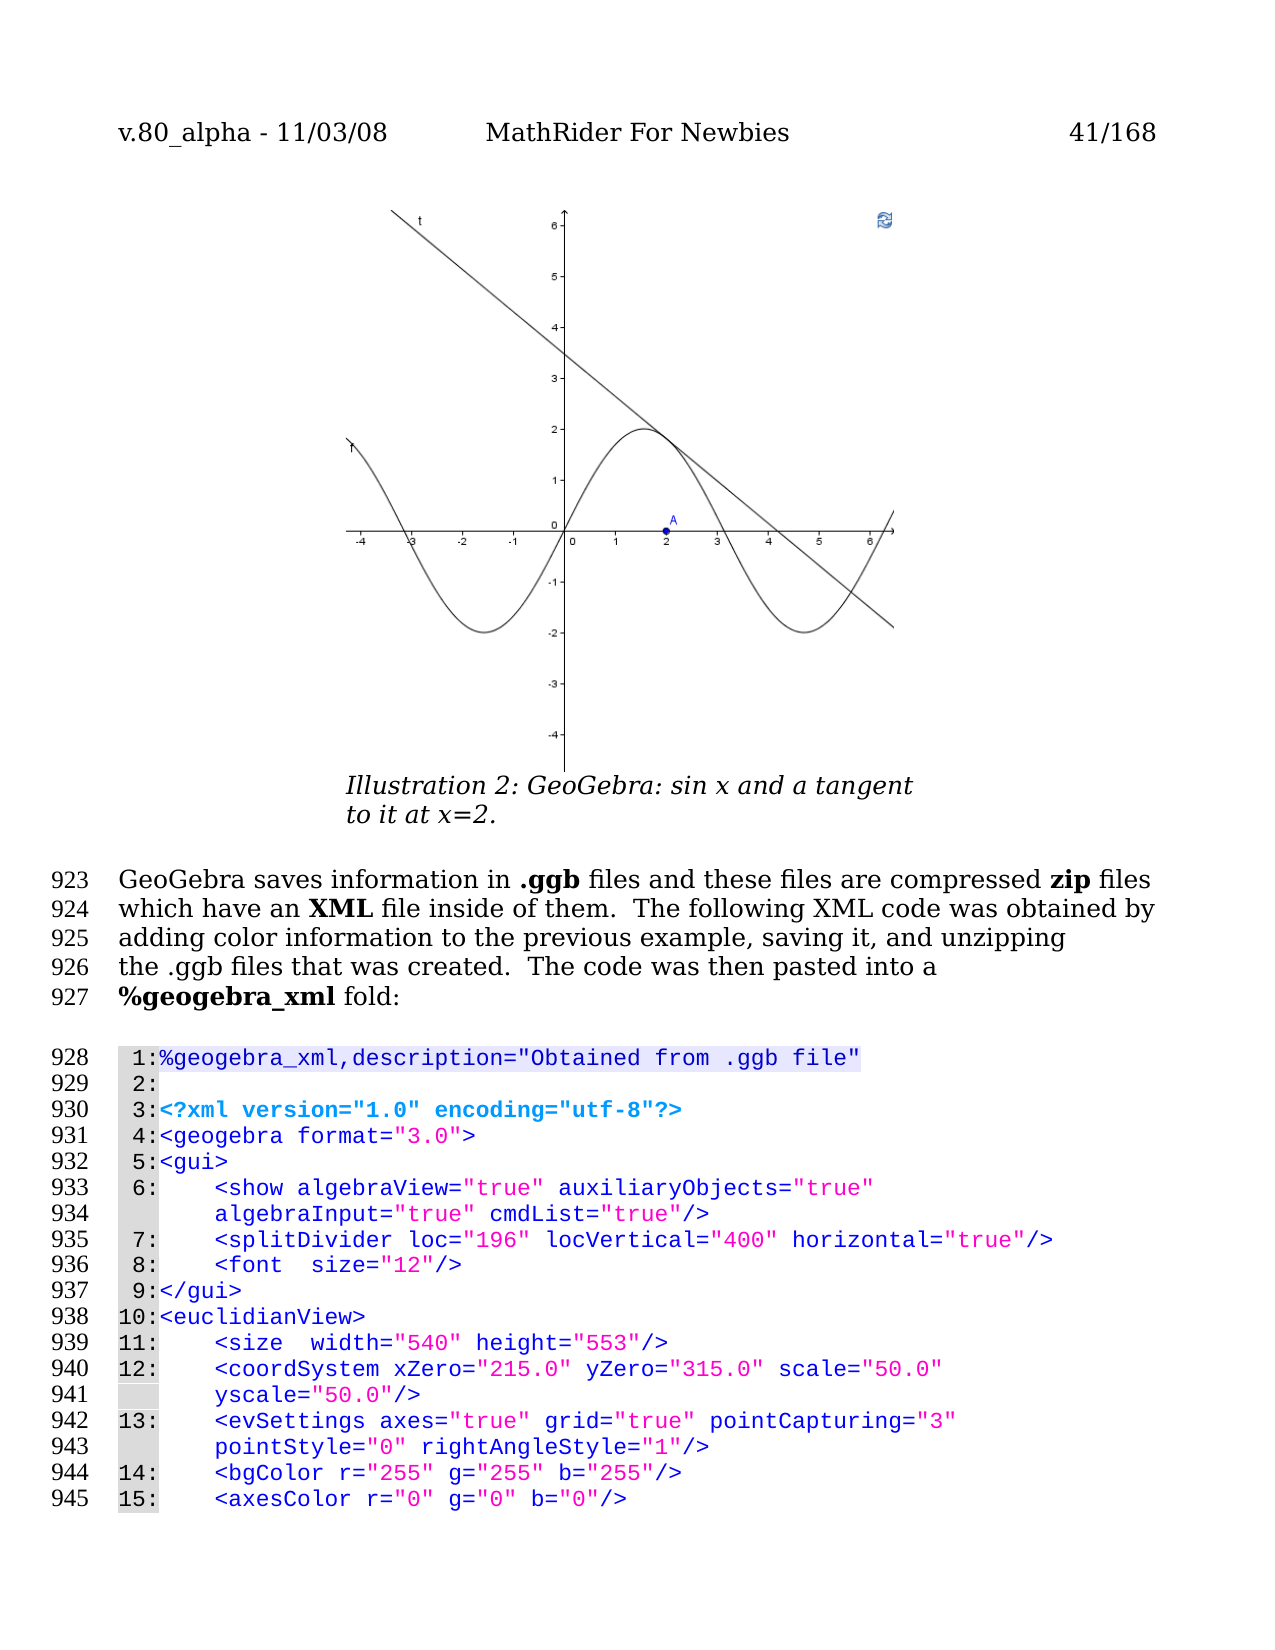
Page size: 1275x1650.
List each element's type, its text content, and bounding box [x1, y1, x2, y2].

text 2: [118, 1072, 1157, 1098]
text GeoGebra saves information in .ggb files and these files are compressed zip files which have an XML file inside of them. The following XML code was obtained by adding color information to the previous example, saving it, and unzipping the .ggb files that was created. The code was then pasted into a %geogebra_xml fold: [118, 865, 1157, 1011]
text 7: <splitDivider loc="196" locVertical="400" horizontal="true"/> [118, 1228, 1157, 1254]
text yscale="50.0"/> [118, 1383, 1157, 1409]
text Illustration 2: GeoGebra: sin x and a tangent to it at x=2. [346, 223, 929, 829]
text 13: <evSettings axes="true" grid="true" pointCapturing="3" [118, 1409, 1157, 1435]
text algebraInput="true" cmdList="true"/> [118, 1202, 1157, 1228]
text 9:</gui> [118, 1280, 1157, 1306]
text 4:<geogebra format="3.0"> [118, 1124, 1157, 1150]
text 12: <coordSystem xZero="215.0" yZero="315.0" scale="50.0" [118, 1358, 1157, 1383]
text 10:<euclidianView> [118, 1306, 1157, 1332]
text 15: <axesColor r="0" g="0" b="0"/> [118, 1487, 1157, 1513]
text 6: <show algebraView="true" auxiliaryObjects="true" [118, 1176, 1157, 1202]
text 8: <font size="12"/> [118, 1254, 1157, 1280]
text pointStyle="0" rightAngleStyle="1"/> [118, 1435, 1157, 1461]
text 3:<?xml version="1.0" encoding="utf-8"?> [118, 1098, 1157, 1124]
text 14: <bgColor r="255" g="255" b="255"/> [118, 1461, 1157, 1487]
text 1:%geogebra_xml,description="Obtained from .ggb file" [118, 1046, 1157, 1072]
text 5:<gui> [118, 1150, 1157, 1176]
text 11: <size width="540" height="553"/> [118, 1332, 1157, 1358]
